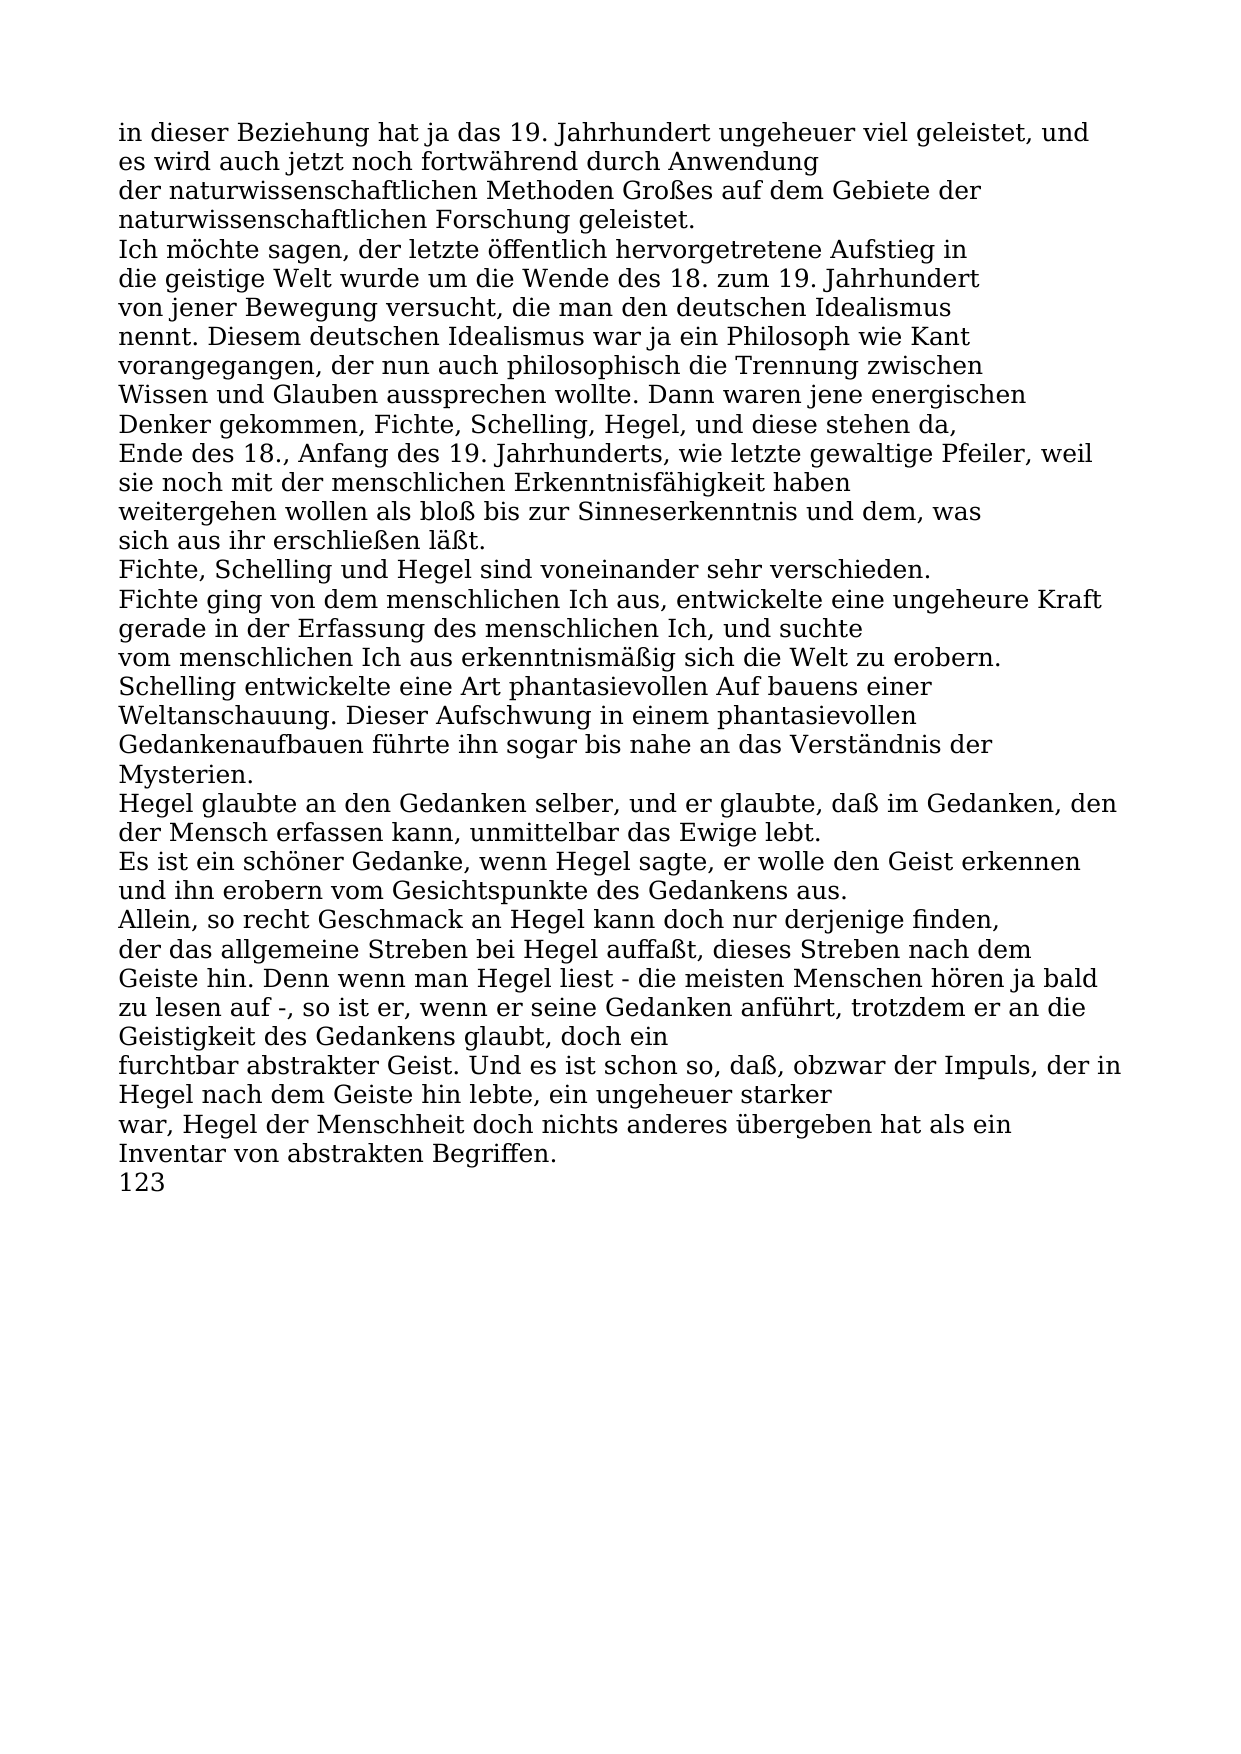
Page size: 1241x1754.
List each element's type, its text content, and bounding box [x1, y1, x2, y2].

text sich aus ihr erschließen läßt. [118, 526, 1122, 556]
text Geiste hin. Denn wenn man Hegel liest - die meisten Menschen hören ja bald zu lesen auf -, so ist er, wenn er seine Gedanken anführt, trotzdem er an die Geistigkeit des Gedankens glaubt, doch ein [118, 964, 1122, 1051]
text in dieser Beziehung hat ja das 19. Jahrhundert ungeheuer viel geleistet, und es wird auch jetzt noch fortwährend durch Anwendung [118, 118, 1122, 176]
text 123 [118, 1168, 1122, 1197]
text Ende des 18., Anfang des 19. Jahrhunderts, wie letzte gewaltige Pfeiler, weil sie noch mit der menschlichen Erkenntnisfähigkeit haben [118, 439, 1122, 497]
text nennt. Diesem deutschen Idealismus war ja ein Philosoph wie Kant [118, 322, 1122, 351]
text die geistige Welt wurde um die Wende des 18. zum 19. Jahrhundert [118, 264, 1122, 293]
text vorangegangen, der nun auch philosophisch die Trennung zwischen [118, 351, 1122, 381]
text Hegel glaubte an den Gedanken selber, und er glaubte, daß im Gedanken, den der Mensch erfassen kann, unmittelbar das Ewige lebt. [118, 789, 1122, 847]
text naturwissenschaftlichen Forschung geleistet. [118, 206, 1122, 235]
text Fichte, Schelling und Hegel sind voneinander sehr verschieden. [118, 556, 1122, 585]
text der naturwissenschaftlichen Methoden Großes auf dem Gebiete der [118, 176, 1122, 206]
text Schelling entwickelte eine Art phantasievollen Auf bauens einer Weltanschauung. Dieser Aufschwung in einem phantasievollen Gedankenaufbauen führte ihn sogar bis nahe an das Verständnis der Mysterien. [118, 672, 1122, 789]
text Es ist ein schöner Gedanke, wenn Hegel sagte, er wolle den Geist erkennen und ihn erobern vom Gesichtspunkte des Gedankens aus. [118, 847, 1122, 906]
text war, Hegel der Menschheit doch nichts anderes übergeben hat als ein [118, 1110, 1122, 1139]
text Ich möchte sagen, der letzte öffentlich hervorgetretene Aufstieg in [118, 235, 1122, 264]
text furchtbar abstrakter Geist. Und es ist schon so, daß, obzwar der Impuls, der in Hegel nach dem Geiste hin lebte, ein ungeheuer starker [118, 1051, 1122, 1110]
text Fichte ging von dem menschlichen Ich aus, entwickelte eine ungeheure Kraft gerade in der Erfassung des menschlichen Ich, und suchte [118, 585, 1122, 643]
text Inventar von abstrakten Begriffen. [118, 1139, 1122, 1168]
text der das allgemeine Streben bei Hegel auffaßt, dieses Streben nach dem [118, 935, 1122, 964]
text weitergehen wollen als bloß bis zur Sinneserkenntnis und dem, was [118, 497, 1122, 526]
text Wissen und Glauben aussprechen wollte. Dann waren jene energischen Denker gekommen, Fichte, Schelling, Hegel, und diese stehen da, [118, 381, 1122, 439]
text Allein, so recht Geschmack an Hegel kann doch nur derjenige finden, [118, 906, 1122, 935]
text vom menschlichen Ich aus erkenntnismäßig sich die Welt zu erobern. [118, 643, 1122, 672]
text von jener Bewegung versucht, die man den deutschen Idealismus [118, 293, 1122, 322]
